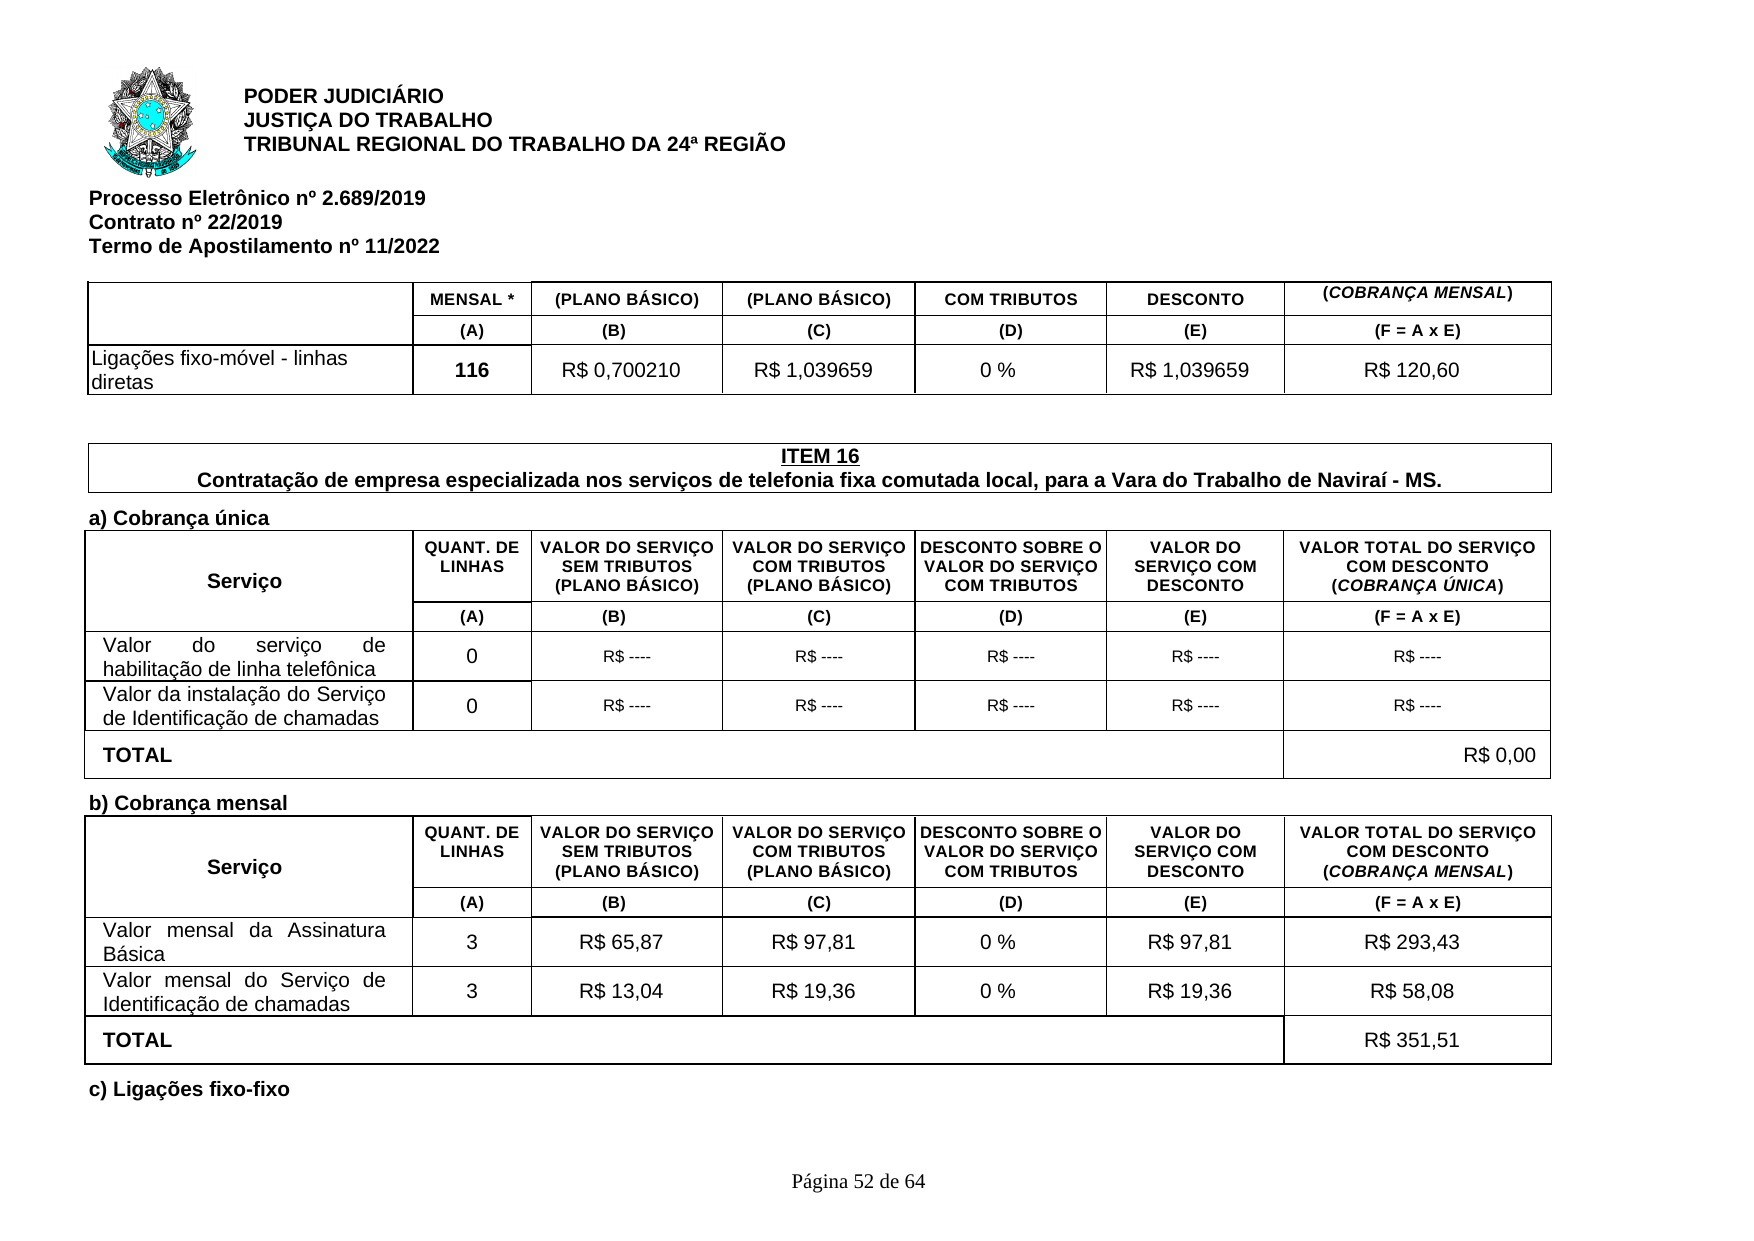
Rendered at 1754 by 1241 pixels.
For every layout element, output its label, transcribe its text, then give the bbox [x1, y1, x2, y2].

table_cell R$ 58,08 [1285, 967, 1551, 1015]
table_cell R$ ---- [1107, 681, 1283, 730]
table_cell R$ ---- [1284, 632, 1550, 680]
table_header DESCONTO SOBRE O VALOR DO SERVIÇO COM TRIBUTOS [916, 531, 1106, 601]
table_cell (C) [723, 602, 914, 631]
table_header MENSAL * [414, 283, 531, 315]
table_cell 0 [414, 632, 531, 680]
table_header (PLANO BÁSICO) [723, 283, 914, 315]
table_cell R$ ---- [916, 681, 1106, 730]
table_cell (A) [414, 603, 531, 631]
text c) Ligações fixo-fixo [89, 1077, 1754, 1101]
table_cell Ligações fixo-móvel - linhas diretas [89, 346, 412, 394]
table_cell R$ ---- [723, 632, 914, 680]
table_header QUANT. DE LINHAS [414, 817, 531, 887]
table_cell 0 % [916, 918, 1106, 966]
table_header ITEM 16 Contratação de empresa especializada nos serviços de telefonia fixa comutada local, para a Vara do Trabalho de Naviraí - MS. [89, 444, 1551, 492]
table_header QUANT. DE LINHAS [414, 531, 531, 601]
table_cell R$ 19,36 [1107, 967, 1284, 1015]
table_header [89, 283, 412, 344]
table_cell 116 [414, 346, 531, 394]
table_header VALOR DO SERVIÇO COM DESCONTO [1107, 816, 1284, 887]
table_header Serviço [86, 531, 412, 631]
table_cell Valor da instalação do Serviço de Identificação de chamadas [86, 682, 412, 730]
table_cell TOTAL [85, 731, 1283, 778]
table_header (COBRANÇA MENSAL) [1285, 283, 1551, 315]
table_cell R$ ---- [723, 681, 914, 730]
table_cell R$ 13,04 [532, 967, 722, 1015]
table_cell Valor do serviço de habilitação de linha telefônica [86, 632, 412, 680]
table_cell (F = A x E) [1284, 602, 1550, 631]
table_cell (B) [532, 316, 722, 344]
table_cell (C) [723, 888, 914, 916]
table_cell (D) [916, 602, 1106, 631]
text b) Cobrança mensal [89, 791, 1754, 815]
table_cell Valor mensal do Serviço de Identificação de chamadas [86, 967, 412, 1015]
table_cell 0 % [916, 967, 1106, 1015]
table_cell R$ ---- [532, 632, 722, 680]
table_cell R$ 65,87 [532, 918, 722, 966]
table_cell R$ 120,60 [1284, 345, 1551, 394]
table_cell Valor mensal da Assinatura Básica [86, 918, 412, 966]
table_cell (B) [532, 602, 722, 631]
table_cell (E) [1107, 316, 1284, 344]
table_header DESCONTO SOBRE O VALOR DO SERVIÇO COM TRIBUTOS [916, 816, 1106, 887]
table_header DESCONTO [1107, 283, 1284, 315]
table_cell (F = A x E) [1285, 316, 1551, 344]
table_cell R$ 0,00 [1284, 731, 1550, 778]
table_header VALOR DO SERVIÇO SEM TRIBUTOS (PLANO BÁSICO) [532, 816, 722, 887]
table_cell R$ 19,36 [723, 967, 914, 1015]
table_cell R$ ---- [916, 632, 1106, 680]
table_cell 3 [413, 918, 531, 966]
table_header VALOR DO SERVIÇO COM TRIBUTOS (PLANO BÁSICO) [723, 531, 914, 601]
table_cell 0 % [915, 345, 1107, 394]
table_cell (D) [916, 316, 1106, 344]
table_header (PLANO BÁSICO) [532, 283, 722, 315]
table_cell 3 [413, 967, 531, 1015]
table_cell (A) [414, 316, 531, 344]
table_cell R$ 1,039659 [723, 345, 915, 394]
table_cell R$ 97,81 [1107, 918, 1284, 966]
table_cell 0 [414, 682, 531, 730]
table_cell (E) [1107, 602, 1283, 631]
table_cell R$ 351,51 [1285, 1016, 1551, 1063]
table_header COM TRIBUTOS [916, 283, 1106, 315]
table_cell (F = A x E) [1285, 888, 1551, 916]
table_cell R$ ---- [532, 681, 722, 730]
table_header VALOR DO SERVIÇO COM TRIBUTOS (PLANO BÁSICO) [723, 816, 915, 887]
table_cell R$ ---- [1284, 681, 1550, 730]
table_cell R$ 1,039659 [1107, 345, 1284, 394]
table_cell (B) [532, 888, 722, 916]
table_cell R$ 97,81 [723, 918, 914, 966]
table_cell TOTAL [86, 1017, 1283, 1063]
picture [103, 66, 198, 178]
table_cell (D) [916, 888, 1106, 916]
table_cell (E) [1107, 888, 1284, 916]
table_cell (A) [414, 888, 531, 916]
table_header VALOR TOTAL DO SERVIÇO COM DESCONTO (COBRANÇA MENSAL) [1285, 816, 1551, 887]
table_cell R$ 293,43 [1285, 918, 1551, 966]
table_header VALOR TOTAL DO SERVIÇO COM DESCONTO (COBRANÇA ÚNICA) [1284, 531, 1550, 601]
table_cell R$ ---- [1107, 632, 1283, 680]
table_header VALOR DO SERVIÇO SEM TRIBUTOS (PLANO BÁSICO) [532, 531, 722, 601]
text a) Cobrança única [89, 506, 1754, 530]
table_cell R$ 0,700210 [532, 345, 723, 394]
table_header Serviço [86, 817, 412, 916]
table_cell (C) [723, 316, 914, 344]
table_header VALOR DO SERVIÇO COM DESCONTO [1107, 531, 1283, 601]
